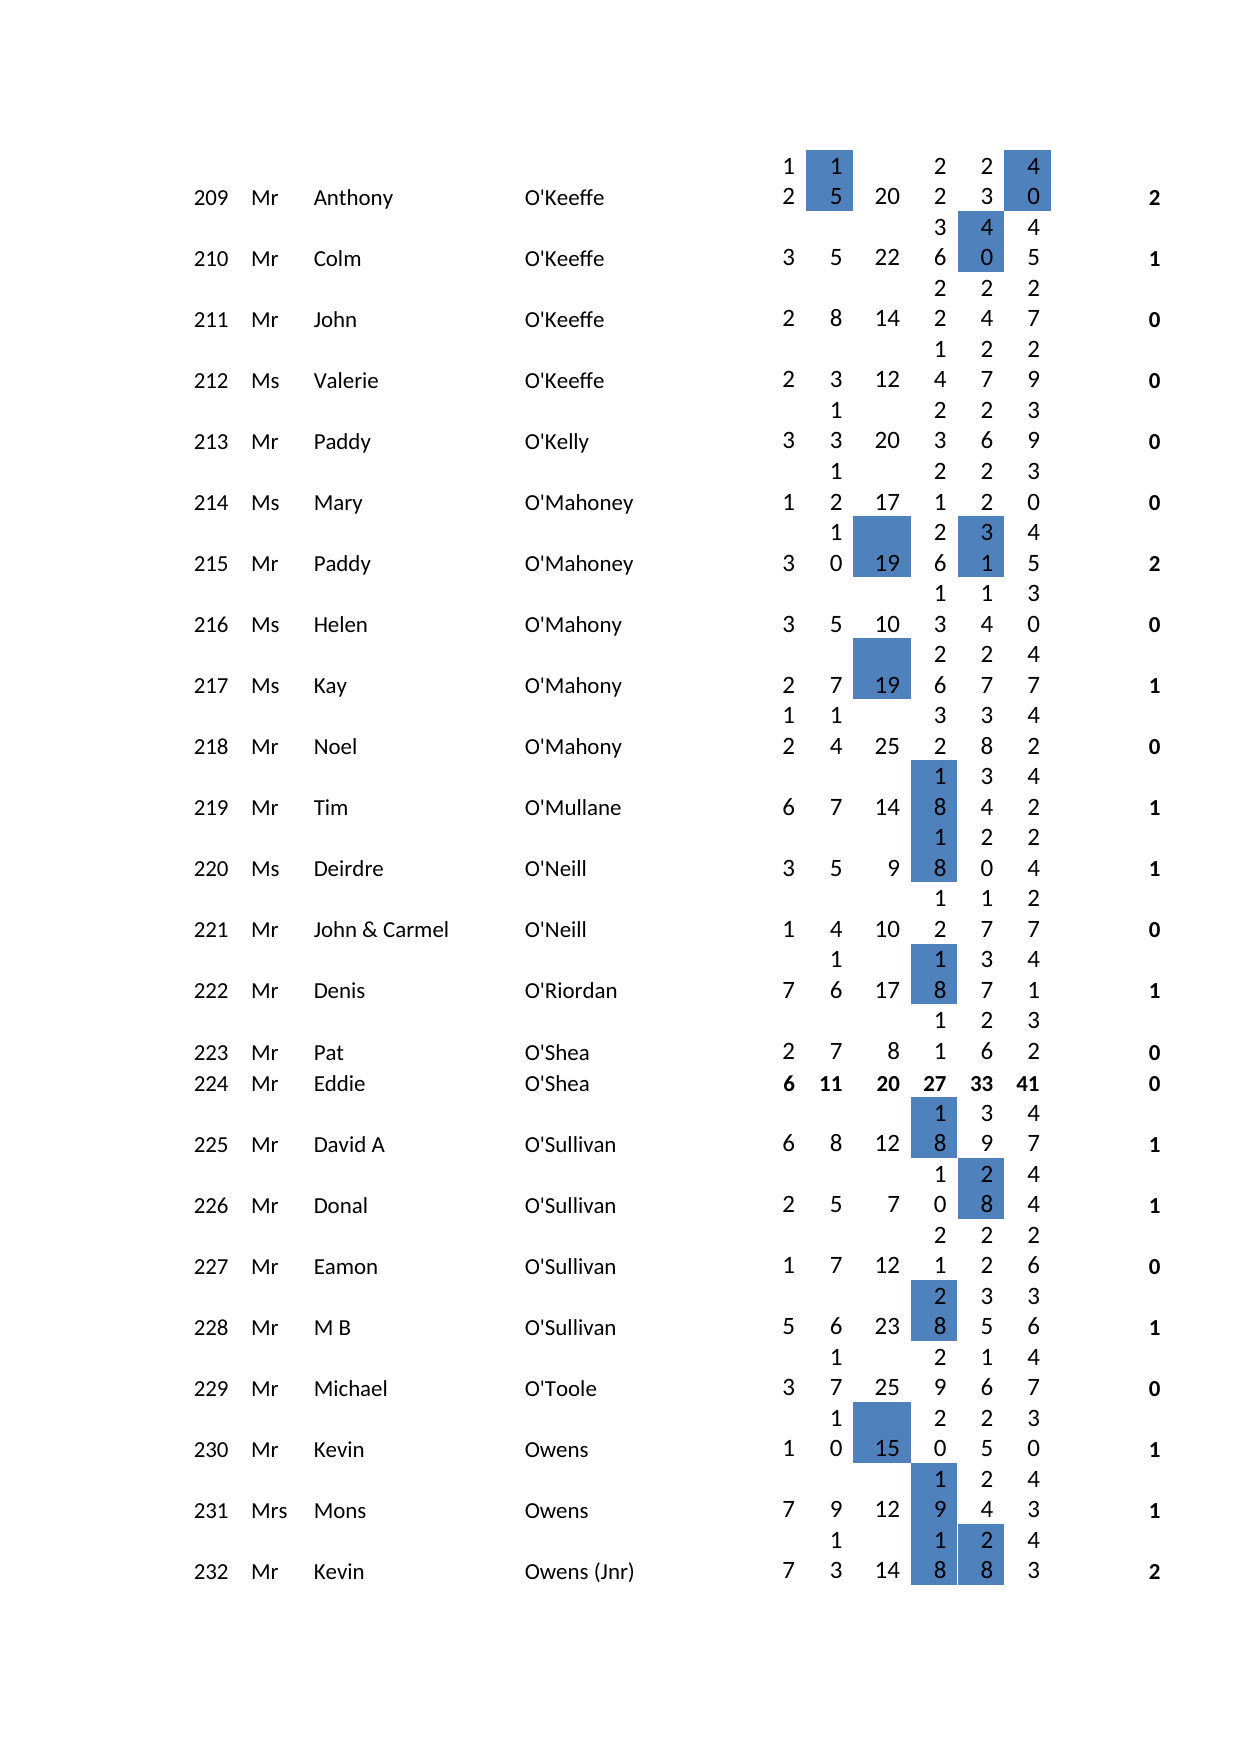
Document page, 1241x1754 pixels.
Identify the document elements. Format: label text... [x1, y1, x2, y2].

table_cell 42 [1004, 760, 1051, 821]
table_cell 37 [958, 944, 1004, 1004]
table_cell 17 [806, 1341, 853, 1402]
table_cell [1051, 394, 1117, 455]
table_cell M B [302, 1280, 513, 1341]
table_cell Mr [240, 760, 302, 821]
table_cell Ms [240, 638, 302, 699]
table_cell 12 [853, 1219, 911, 1280]
table_cell Mr [240, 1158, 302, 1219]
table_cell 3 [759, 577, 806, 638]
table_cell 7 [853, 1158, 911, 1219]
table_cell O'Mahony [513, 577, 759, 638]
table_cell [1051, 883, 1117, 943]
table_cell [1051, 272, 1117, 333]
table_cell 18 [911, 760, 957, 821]
table_cell Owens [513, 1463, 759, 1524]
table_cell Mr [240, 1280, 302, 1341]
table_cell Noel [302, 699, 513, 760]
table_cell Mr [240, 150, 302, 211]
table_cell Mr [240, 1005, 302, 1066]
table_cell 14 [853, 1524, 911, 1585]
table_cell 8 [806, 272, 853, 333]
table_cell 3 [759, 211, 806, 272]
table_cell 231 [160, 1463, 239, 1524]
table_cell [1051, 516, 1117, 577]
table_cell 223 [160, 1005, 239, 1066]
table_cell 226 [160, 1158, 239, 1219]
table_cell 0 [1117, 455, 1192, 516]
table_cell Mrs [240, 1463, 302, 1524]
table_cell 27 [1004, 883, 1051, 943]
table_cell O'Sullivan [513, 1097, 759, 1158]
table_cell Valerie [302, 333, 513, 394]
table_cell 22 [853, 211, 911, 272]
table_cell 5 [806, 1158, 853, 1219]
table_cell 19 [911, 1463, 957, 1524]
table_cell O'Keeffe [513, 333, 759, 394]
table_cell 11 [806, 1066, 853, 1097]
table_cell [1051, 699, 1117, 760]
table_cell 1 [759, 455, 806, 516]
table_cell [1051, 1341, 1117, 1402]
table_cell 5 [806, 821, 853, 882]
table_cell 16 [806, 944, 853, 1004]
table_cell 25 [853, 699, 911, 760]
table_cell O'Keeffe [513, 272, 759, 333]
table_cell Mr [240, 272, 302, 333]
table_cell Anthony [302, 150, 513, 211]
table_cell [1051, 455, 1117, 516]
table_cell [1051, 638, 1117, 699]
table_cell Mr [240, 211, 302, 272]
table_cell 20 [911, 1402, 957, 1463]
table_cell 10 [806, 1402, 853, 1463]
table_cell 3 [759, 821, 806, 882]
table_cell [1051, 333, 1117, 394]
table_cell Ms [240, 455, 302, 516]
table_cell 47 [1004, 638, 1051, 699]
table_cell 40 [1004, 150, 1051, 211]
table_cell O'Mahony [513, 638, 759, 699]
table_cell 26 [1004, 1219, 1051, 1280]
table_cell 10 [853, 577, 911, 638]
table_cell [1051, 577, 1117, 638]
table_cell 23 [853, 1280, 911, 1341]
table_cell O'Mahony [513, 699, 759, 760]
table_cell Mr [240, 394, 302, 455]
table_cell 2 [1117, 516, 1192, 577]
table_cell 29 [911, 1341, 957, 1402]
table_cell 24 [1004, 821, 1051, 882]
table_cell [1051, 760, 1117, 821]
table_cell 30 [1004, 577, 1051, 638]
table_cell 17 [958, 883, 1004, 943]
table_cell [1051, 150, 1117, 211]
table_cell Eamon [302, 1219, 513, 1280]
table_cell 26 [911, 638, 957, 699]
table_cell 26 [958, 1005, 1004, 1066]
table_cell 43 [1004, 1463, 1051, 1524]
table_cell 29 [1004, 333, 1051, 394]
table_cell Tim [302, 760, 513, 821]
table_cell O'Riordan [513, 944, 759, 1004]
table_cell 40 [958, 211, 1004, 272]
table_cell 12 [853, 1097, 911, 1158]
table_cell O'Neill [513, 883, 759, 943]
table_cell 5 [806, 577, 853, 638]
table_cell 38 [958, 699, 1004, 760]
table_cell 32 [911, 699, 957, 760]
table_cell O'Kelly [513, 394, 759, 455]
table_cell 20 [853, 394, 911, 455]
table_cell 43 [1004, 1524, 1051, 1585]
table_cell 212 [160, 333, 239, 394]
table_cell 13 [806, 394, 853, 455]
table_cell 0 [1117, 1341, 1192, 1402]
table_cell 14 [806, 699, 853, 760]
table_cell 6 [759, 760, 806, 821]
table_cell 19 [853, 516, 911, 577]
table_cell 7 [806, 1005, 853, 1066]
table_cell 2 [759, 638, 806, 699]
table_cell [1051, 1219, 1117, 1280]
table_cell 19 [853, 638, 911, 699]
table_cell [1051, 821, 1117, 882]
table_cell O'Shea [513, 1066, 759, 1097]
table_cell 28 [958, 1158, 1004, 1219]
table_cell 17 [853, 944, 911, 1004]
table_cell 27 [958, 333, 1004, 394]
table_cell Kay [302, 638, 513, 699]
table_cell 12 [853, 333, 911, 394]
table_cell 12 [911, 883, 957, 943]
table_cell 227 [160, 1219, 239, 1280]
table_cell 18 [911, 944, 957, 1004]
table_cell 1 [1117, 638, 1192, 699]
table_cell John [302, 272, 513, 333]
table_cell 210 [160, 211, 239, 272]
table_cell Pat [302, 1005, 513, 1066]
table_cell 22 [958, 455, 1004, 516]
table_cell [1051, 1158, 1117, 1219]
table_cell 229 [160, 1341, 239, 1402]
table_cell 36 [911, 211, 957, 272]
table_cell 12 [759, 150, 806, 211]
table_cell 22 [958, 1219, 1004, 1280]
table_cell 7 [806, 1219, 853, 1280]
table_cell 30 [1004, 455, 1051, 516]
table_cell 35 [958, 1280, 1004, 1341]
table_cell 3 [759, 516, 806, 577]
table_cell 27 [958, 638, 1004, 699]
table_cell 222 [160, 944, 239, 1004]
table_cell O'Keeffe [513, 150, 759, 211]
table_cell 9 [806, 1463, 853, 1524]
table_cell 1 [759, 883, 806, 943]
table_cell 0 [1117, 1005, 1192, 1066]
table_cell 5 [806, 211, 853, 272]
table_cell Mr [240, 1402, 302, 1463]
table_cell 6 [806, 1280, 853, 1341]
table_cell 31 [958, 516, 1004, 577]
table_cell 26 [911, 516, 957, 577]
table_cell Paddy [302, 394, 513, 455]
table_cell [1051, 1402, 1117, 1463]
table_cell 1 [759, 1219, 806, 1280]
table_cell 3 [759, 394, 806, 455]
table_cell 0 [1117, 394, 1192, 455]
table_cell 7 [759, 1524, 806, 1585]
table_cell Kevin [302, 1402, 513, 1463]
table_cell 0 [1117, 1219, 1192, 1280]
table_cell 0 [1117, 577, 1192, 638]
table_cell 36 [1004, 1280, 1051, 1341]
table_cell Kevin [302, 1524, 513, 1585]
table_cell 44 [1004, 1158, 1051, 1219]
table_cell 12 [806, 455, 853, 516]
table_cell 209 [160, 150, 239, 211]
table_cell 18 [911, 1524, 957, 1585]
table_cell 6 [759, 1097, 806, 1158]
table_cell Mr [240, 1524, 302, 1585]
table_cell 10 [911, 1158, 957, 1219]
table_cell 33 [958, 1066, 1004, 1097]
table_cell 6 [759, 1066, 806, 1097]
table_cell [1051, 1066, 1117, 1097]
table_cell Owens [513, 1402, 759, 1463]
table_cell 25 [853, 1341, 911, 1402]
table_cell 25 [958, 1402, 1004, 1463]
table_cell 22 [911, 150, 957, 211]
table_cell 14 [958, 577, 1004, 638]
table_cell 0 [1117, 333, 1192, 394]
table_cell 1 [1117, 1463, 1192, 1524]
table_cell 45 [1004, 516, 1051, 577]
table_cell 23 [911, 394, 957, 455]
table_cell 42 [1004, 699, 1051, 760]
table_cell 2 [759, 1005, 806, 1066]
table_cell O'Shea [513, 1005, 759, 1066]
table_cell Donal [302, 1158, 513, 1219]
table_cell 0 [1117, 699, 1192, 760]
table_cell 3 [806, 333, 853, 394]
table_cell [1051, 1097, 1117, 1158]
table_cell 27 [911, 1066, 957, 1097]
table_cell 3 [759, 1341, 806, 1402]
table_cell 2 [759, 272, 806, 333]
table_cell 18 [911, 1097, 957, 1158]
table_cell 28 [958, 1524, 1004, 1585]
table_cell 16 [958, 1341, 1004, 1402]
table_cell 2 [1117, 1524, 1192, 1585]
table_cell Ms [240, 333, 302, 394]
table_cell [1051, 211, 1117, 272]
table_cell [1051, 1463, 1117, 1524]
table_cell 1 [1117, 1097, 1192, 1158]
table_cell 7 [806, 760, 853, 821]
table_cell 20 [958, 821, 1004, 882]
table_cell 28 [911, 1280, 957, 1341]
table_cell 20 [853, 150, 911, 211]
table_cell O'Mahoney [513, 516, 759, 577]
table_cell 47 [1004, 1097, 1051, 1158]
table_cell 41 [1004, 944, 1051, 1004]
table_cell 230 [160, 1402, 239, 1463]
table_cell 13 [911, 577, 957, 638]
table_cell Mr [240, 1097, 302, 1158]
table_cell 15 [806, 150, 853, 211]
table_cell 1 [1117, 821, 1192, 882]
table_cell 1 [1117, 944, 1192, 1004]
table_cell 32 [1004, 1005, 1051, 1066]
table_cell [1051, 944, 1117, 1004]
table_cell 18 [911, 821, 957, 882]
table_cell 224 [160, 1066, 239, 1097]
table_cell Eddie [302, 1066, 513, 1097]
table_cell 7 [759, 944, 806, 1004]
table_cell Mons [302, 1463, 513, 1524]
table_cell 1 [1117, 1158, 1192, 1219]
table_cell 1 [1117, 760, 1192, 821]
table_cell 2 [759, 1158, 806, 1219]
table_cell 30 [1004, 1402, 1051, 1463]
table_cell 14 [911, 333, 957, 394]
table_cell 218 [160, 699, 239, 760]
table_cell [1051, 1005, 1117, 1066]
table_cell 23 [958, 150, 1004, 211]
table_cell 221 [160, 883, 239, 943]
table_cell 7 [806, 638, 853, 699]
table_cell 232 [160, 1524, 239, 1585]
table_cell David A [302, 1097, 513, 1158]
table_cell 213 [160, 394, 239, 455]
table_cell 15 [853, 1402, 911, 1463]
table_cell 211 [160, 272, 239, 333]
table_cell Ms [240, 577, 302, 638]
table_cell O'Keeffe [513, 211, 759, 272]
table_cell Mr [240, 699, 302, 760]
table_cell Mary [302, 455, 513, 516]
table_cell O'Toole [513, 1341, 759, 1402]
table_cell O'Sullivan [513, 1158, 759, 1219]
table_cell 11 [911, 1005, 957, 1066]
table_cell Mr [240, 1219, 302, 1280]
table_cell 14 [853, 760, 911, 821]
table_cell Owens (Jnr) [513, 1524, 759, 1585]
table_cell 228 [160, 1280, 239, 1341]
table_cell 214 [160, 455, 239, 516]
table_cell 4 [806, 883, 853, 943]
table_cell 17 [853, 455, 911, 516]
table_cell 0 [1117, 1066, 1192, 1097]
table_cell 219 [160, 760, 239, 821]
table_cell 10 [853, 883, 911, 943]
table_cell 217 [160, 638, 239, 699]
table_cell Mr [240, 944, 302, 1004]
table_cell 21 [911, 1219, 957, 1280]
table_cell 12 [853, 1463, 911, 1524]
table_cell 27 [1004, 272, 1051, 333]
table_cell 22 [911, 272, 957, 333]
table_cell 7 [759, 1463, 806, 1524]
table_cell [1051, 1524, 1117, 1585]
table_cell 8 [806, 1097, 853, 1158]
table_cell O'Neill [513, 821, 759, 882]
table_cell Colm [302, 211, 513, 272]
table_cell Helen [302, 577, 513, 638]
table_cell 8 [853, 1005, 911, 1066]
table_cell 220 [160, 821, 239, 882]
table_cell 0 [1117, 883, 1192, 943]
table_cell [1051, 1280, 1117, 1341]
table_cell 39 [958, 1097, 1004, 1158]
table_cell 20 [853, 1066, 911, 1097]
table_cell Ms [240, 821, 302, 882]
table_cell 215 [160, 516, 239, 577]
table_cell 225 [160, 1097, 239, 1158]
table_cell 1 [1117, 1402, 1192, 1463]
table_cell 216 [160, 577, 239, 638]
table_cell 5 [759, 1280, 806, 1341]
table_cell Mr [240, 1066, 302, 1097]
table_cell 34 [958, 760, 1004, 821]
table_cell Michael [302, 1341, 513, 1402]
table_cell O'Mahoney [513, 455, 759, 516]
table_cell John & Carmel [302, 883, 513, 943]
table_cell 47 [1004, 1341, 1051, 1402]
table_cell O'Mullane [513, 760, 759, 821]
table_cell O'Sullivan [513, 1280, 759, 1341]
table_cell 1 [759, 1402, 806, 1463]
table_cell Paddy [302, 516, 513, 577]
table_cell 9 [853, 821, 911, 882]
table_cell 12 [759, 699, 806, 760]
table_cell 39 [1004, 394, 1051, 455]
table_cell 1 [1117, 211, 1192, 272]
table_cell 1 [1117, 1280, 1192, 1341]
table_cell 14 [853, 272, 911, 333]
table_cell 0 [1117, 272, 1192, 333]
table_cell 24 [958, 1463, 1004, 1524]
table_cell Deirdre [302, 821, 513, 882]
table_cell O'Sullivan [513, 1219, 759, 1280]
table_cell Mr [240, 516, 302, 577]
table_cell Mr [240, 1341, 302, 1402]
table_cell 2 [1117, 150, 1192, 211]
table_cell 24 [958, 272, 1004, 333]
table_cell Mr [240, 883, 302, 943]
table_cell Denis [302, 944, 513, 1004]
table_cell 2 [759, 333, 806, 394]
table_cell 26 [958, 394, 1004, 455]
table_cell 21 [911, 455, 957, 516]
table_cell 45 [1004, 211, 1051, 272]
table_cell 10 [806, 516, 853, 577]
table_cell 41 [1004, 1066, 1051, 1097]
table_cell 13 [806, 1524, 853, 1585]
